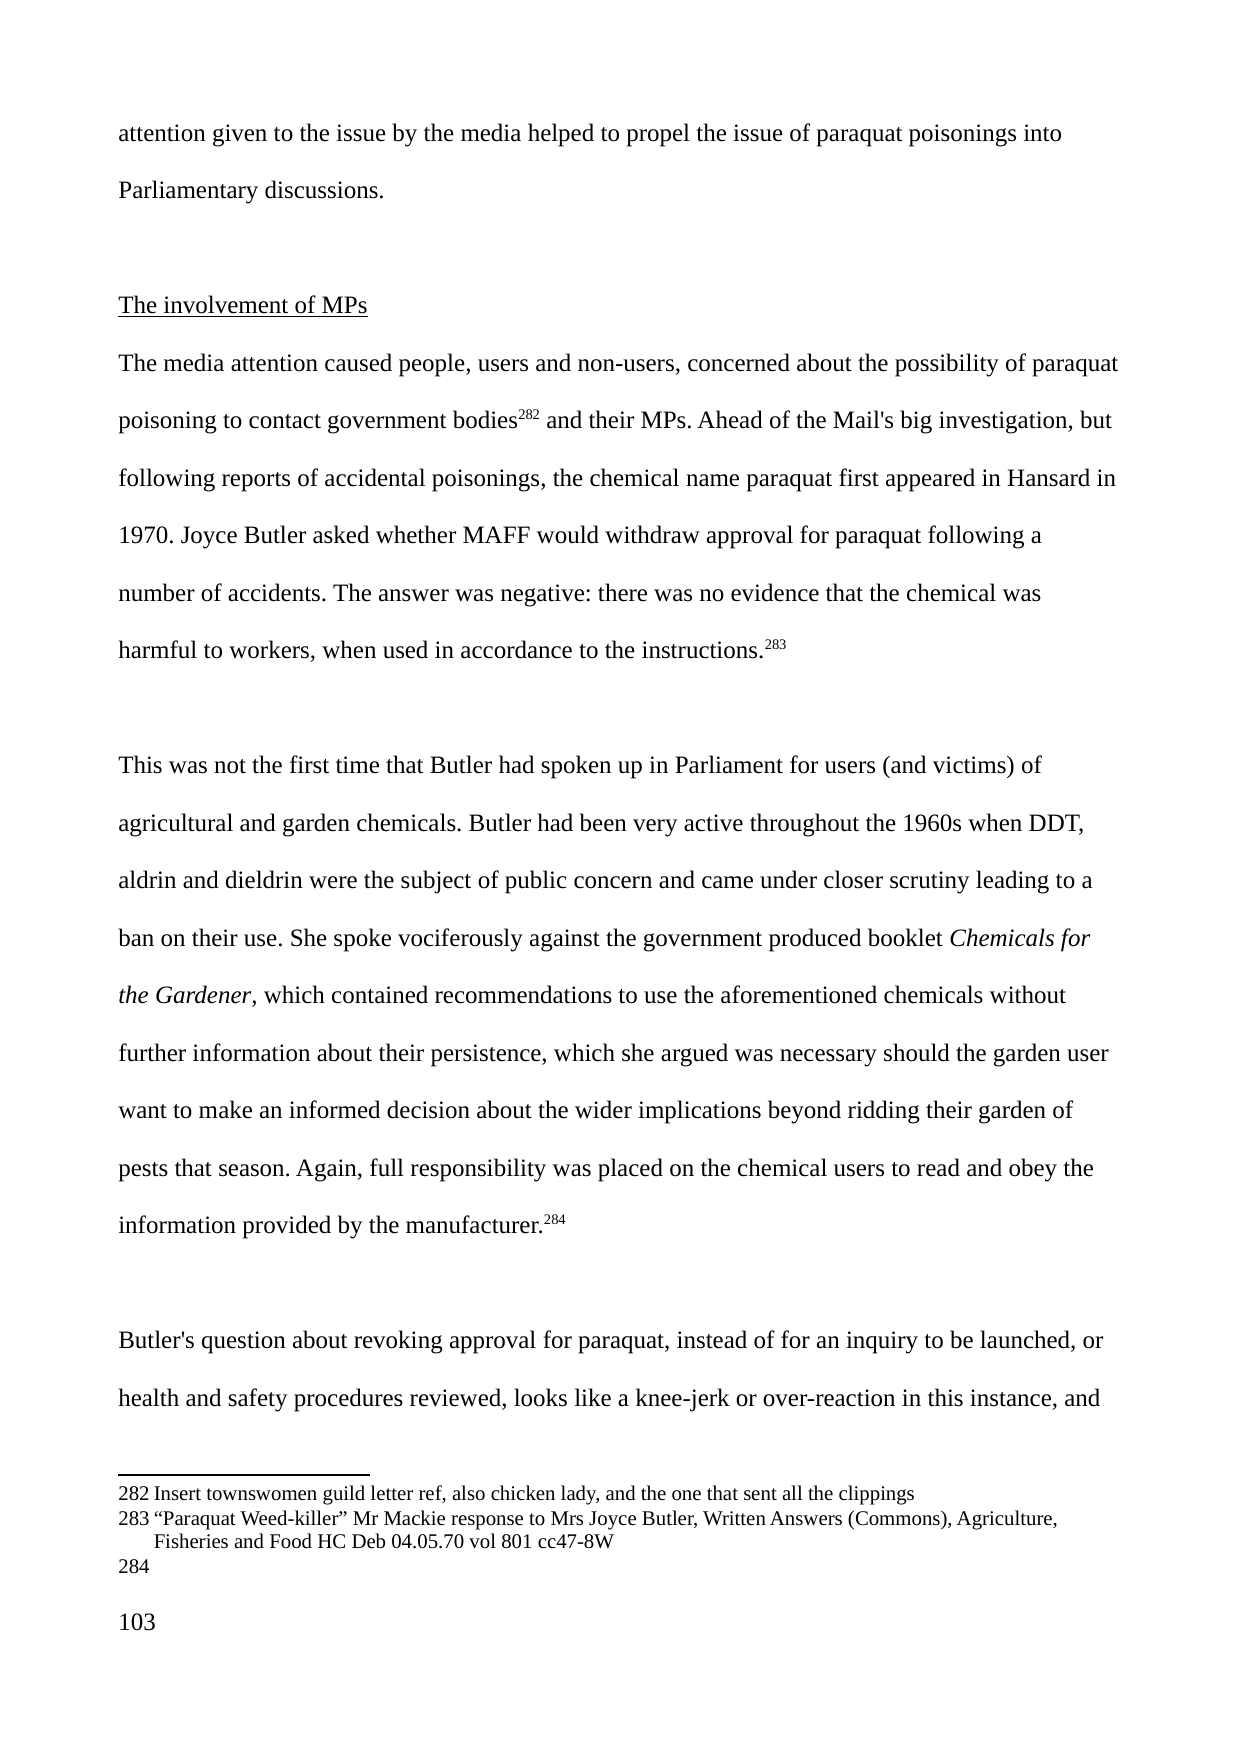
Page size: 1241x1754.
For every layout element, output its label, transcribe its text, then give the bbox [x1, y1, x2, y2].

text attention given to the issue by the media helped to propel the issue of paraquat poisonings into Parliamentary discussions. [118, 118, 1122, 204]
text Butler's question about revoking approval for paraquat, instead of for an inquiry to be launched, or health and safety procedures reviewed, looks like a knee-jerk or over-reaction in this instance, and [118, 1326, 1122, 1412]
text “Paraquat Weed-killer” Mr Mackie response to Mrs Joyce Butler, Written Answers (Commons), Agriculture, Fisheries and Food HC Deb 04.05.70 vol 801 cc47-8W [118, 1505, 1122, 1553]
text The involvement of MPs [118, 291, 1122, 319]
text Insert townswomen guild letter ref, also chicken lady, and the one that sent all the clippings [118, 1481, 1122, 1505]
text The media attention caused people, users and non-users, concerned about the possibility of paraquat poisoning to contact government bodies and their MPs. Ahead of the Mail's big investigation, but following reports of accidental poisonings, the chemical name paraquat first appeared in Hansard in 1970. Joyce Butler asked whether MAFF would withdraw approval for paraquat following a number of accidents. The answer was negative: there was no evidence that the chemical was harmful to workers, when used in accordance to the instructions. [118, 348, 1122, 664]
text This was not the first time that Butler had spoken up in Parliament for users (and victims) of agricultural and garden chemicals. Butler had been very active throughout the 1960s when DDT, aldrin and dieldrin were the subject of public concern and came under closer scrutiny leading to a ban on their use. She spoke vociferously against the government produced booklet Chemicals for the Gardener, which contained recommendations to use the aforementioned chemicals without further information about their persistence, which she argued was necessary should the garden user want to make an informed decision about the wider implications beyond ridding their garden of pests that season. Again, full responsibility was placed on the chemical users to read and obey the information provided by the manufacturer. [118, 751, 1122, 1239]
